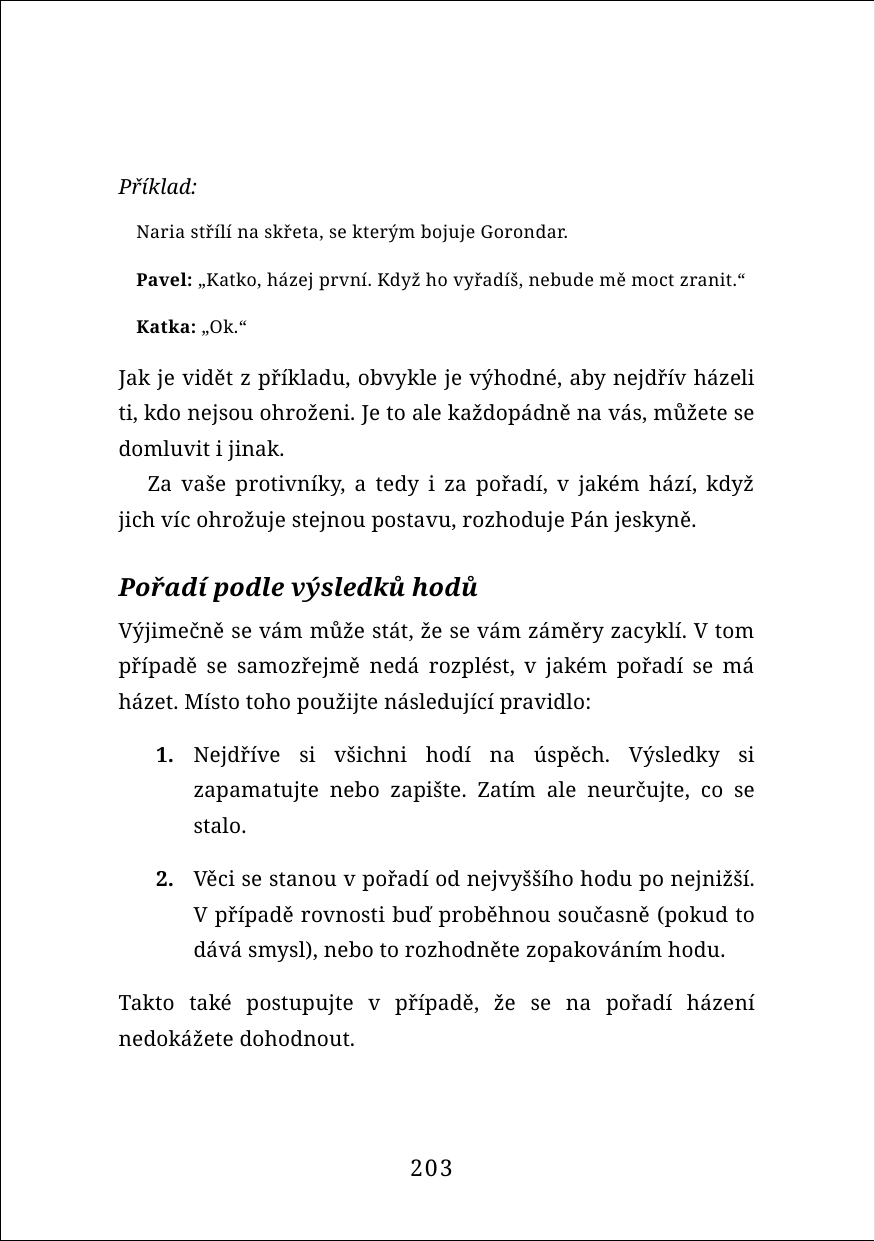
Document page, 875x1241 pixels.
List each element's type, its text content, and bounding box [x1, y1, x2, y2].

text Katka: „Ok.“ [136, 315, 756, 339]
list Nejdříve si všichni hodí na úspěch. Výsledky si zapamatujte nebo zapište. Zatím ale neurčujte, co se stalo. [156, 740, 756, 839]
text Naria střílí na skřeta, se kterým bojuje Gorondar. [136, 219, 756, 243]
text Pavel: „Katko, házej první. Když ho vyřadíš, nebude mě moct zranit.“ [136, 267, 756, 291]
subtitle Pořadí podle výsledků hodů [118, 570, 756, 604]
text Výjimečně se vám může stát, že se vám záměry zacyklí. V tom případě se samozřejmě nedá rozplést, v jakém pořadí se má házet. Místo toho použijte následující pravidlo: [118, 616, 756, 715]
text Příklad: [118, 172, 756, 200]
list Věci se stanou v pořadí od nejvyššího hodu po nejnižší. V případě rovnosti buď proběhnou současně (pokud to dává smysl), nebo to rozhodněte zopakováním hodu. [156, 864, 756, 964]
text Jak je vidět z příkladu, obvykle je výhodné, aby nejdřív házeli ti, kdo nejsou ohroženi. Je to ale každopádně na vás, můžete se domluvit i jinak. Za vaše protivníky, a tedy i za pořadí, v jakém hází, když jich víc ohrožuje stejnou postavu, rozhoduje Pán jeskyně. [118, 363, 756, 533]
text Takto také postupujte v případě, že se na pořadí házení nedokážete dohodnout. [118, 988, 756, 1052]
